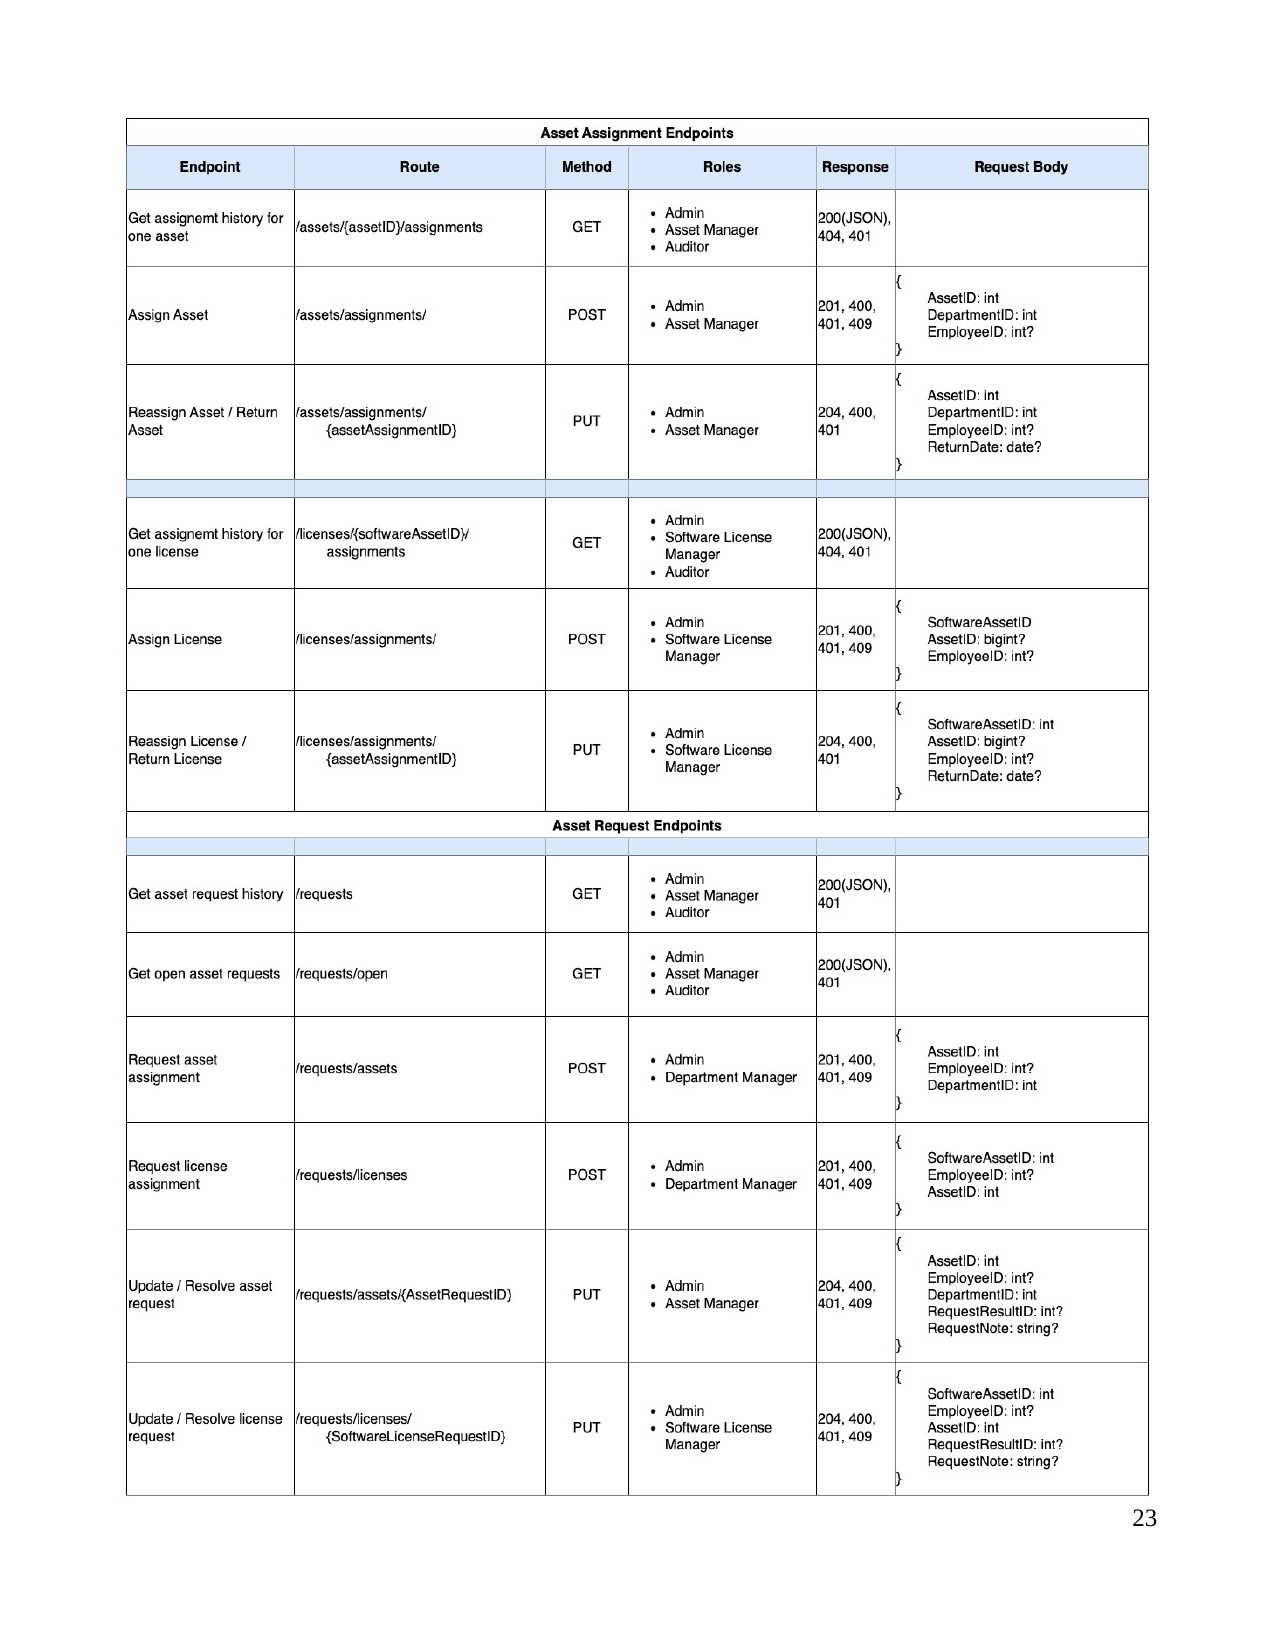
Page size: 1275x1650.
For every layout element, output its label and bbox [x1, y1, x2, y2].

picture [118, 118, 1157, 1503]
